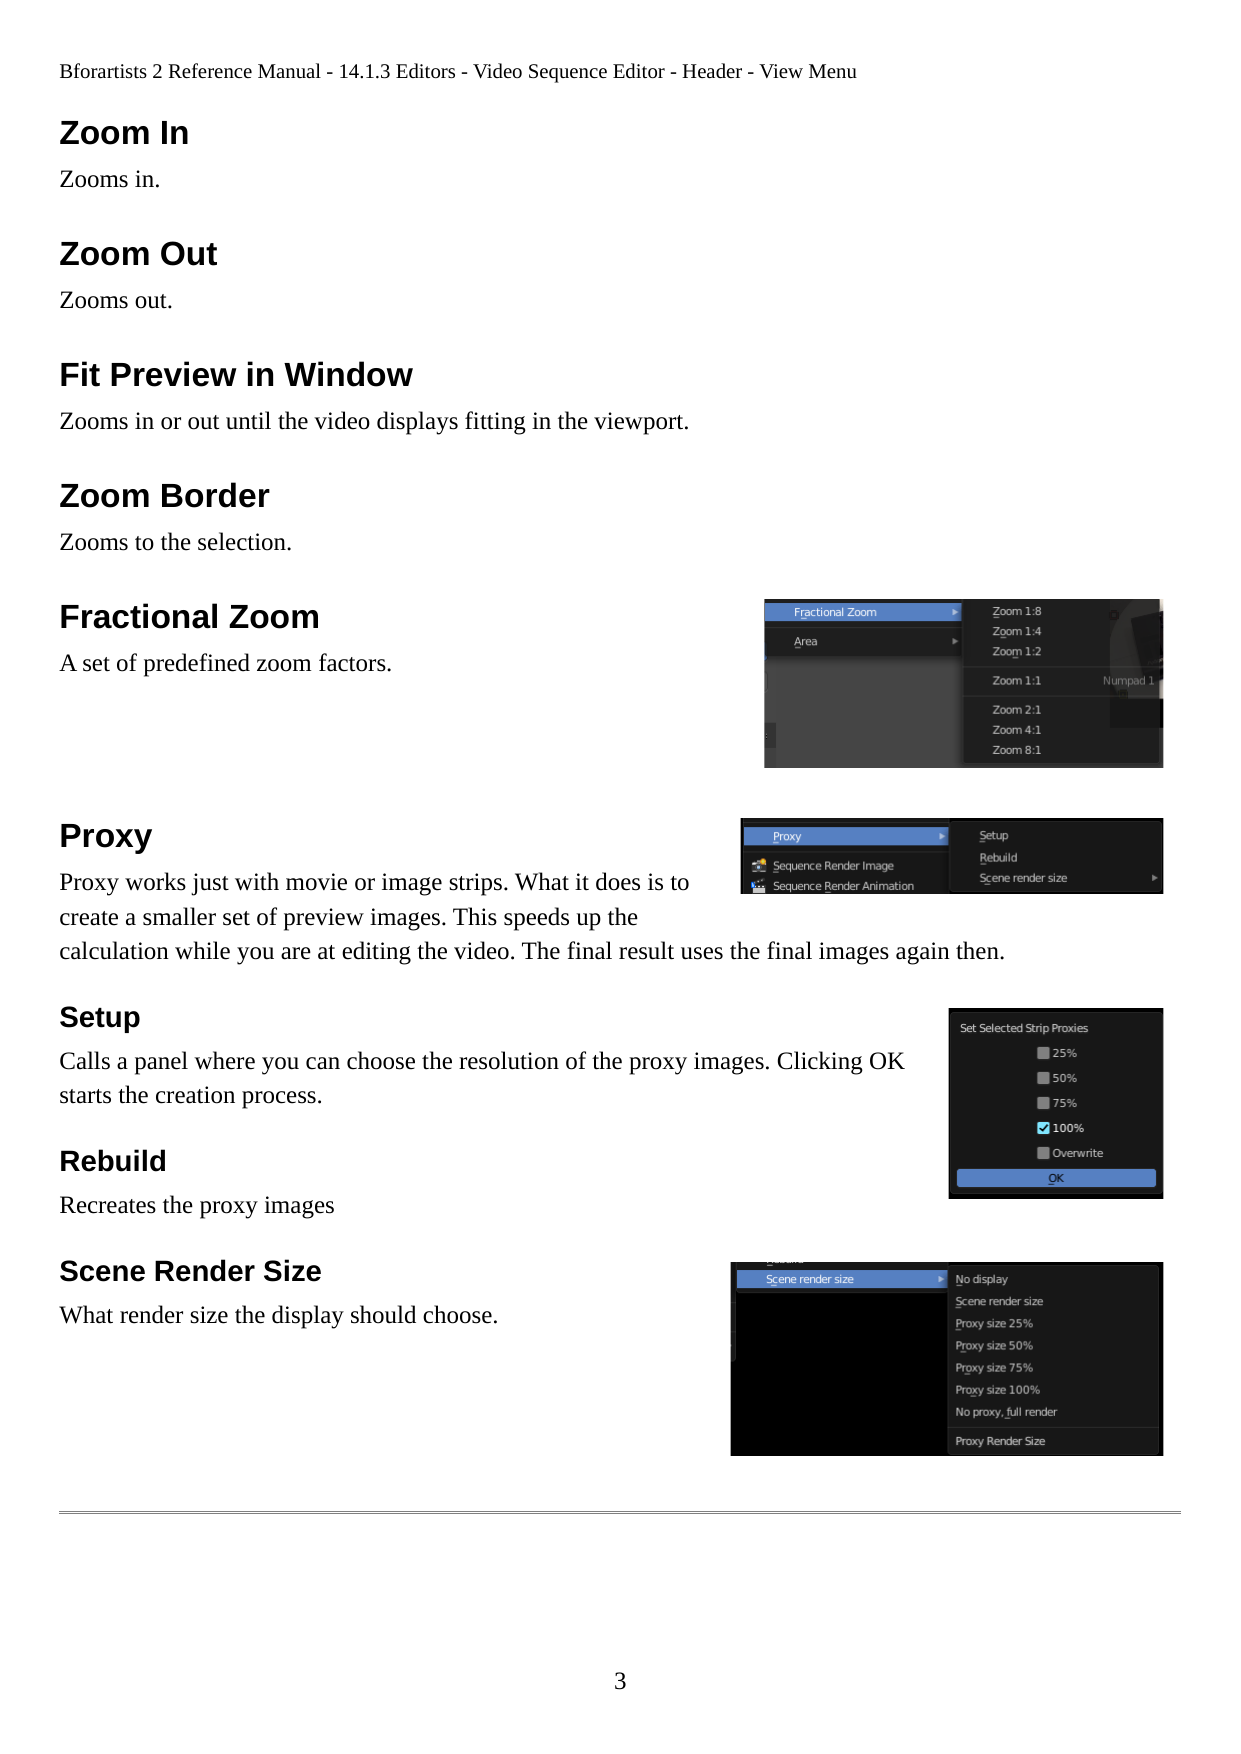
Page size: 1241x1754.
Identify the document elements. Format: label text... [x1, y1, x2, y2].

text Zooms in or out until the video displays fitting in the viewport. [59, 406, 1181, 434]
text Recreates the proxy images [59, 1190, 1181, 1219]
picture [948, 1008, 1164, 1199]
text What render size the display should choose. [59, 1300, 730, 1329]
subtitle Zoom Border [59, 476, 1181, 514]
picture [740, 818, 1164, 894]
subtitle Fit Preview in Window [59, 355, 1181, 393]
picture [764, 599, 1164, 768]
text Zooms out. [59, 285, 1181, 313]
subtitle [1164, 1144, 1181, 1178]
text Calls a panel where you can choose the resolution of the proxy images. Clicking OK starts the creation process. [59, 1046, 948, 1109]
text Zooms in. [59, 164, 1181, 192]
text A set of predefined zoom factors. [59, 648, 764, 677]
text Proxy works just with movie or image strips. What it does is to create a smaller set of preview images. This speeds up the calculation while you are at editing the video. The final result uses the final images again then. [59, 867, 1181, 965]
subtitle Setup [59, 1000, 1181, 1033]
subtitle Proxy [59, 816, 1181, 854]
subtitle Scene Render Size [59, 1254, 1181, 1288]
subtitle Zoom In [59, 113, 1181, 151]
picture [730, 1262, 1164, 1456]
subtitle Fractional Zoom [59, 597, 1181, 635]
subtitle Rebuild [59, 1144, 948, 1178]
subtitle Zoom Out [59, 234, 1181, 272]
text Zooms to the selection. [59, 527, 1181, 556]
